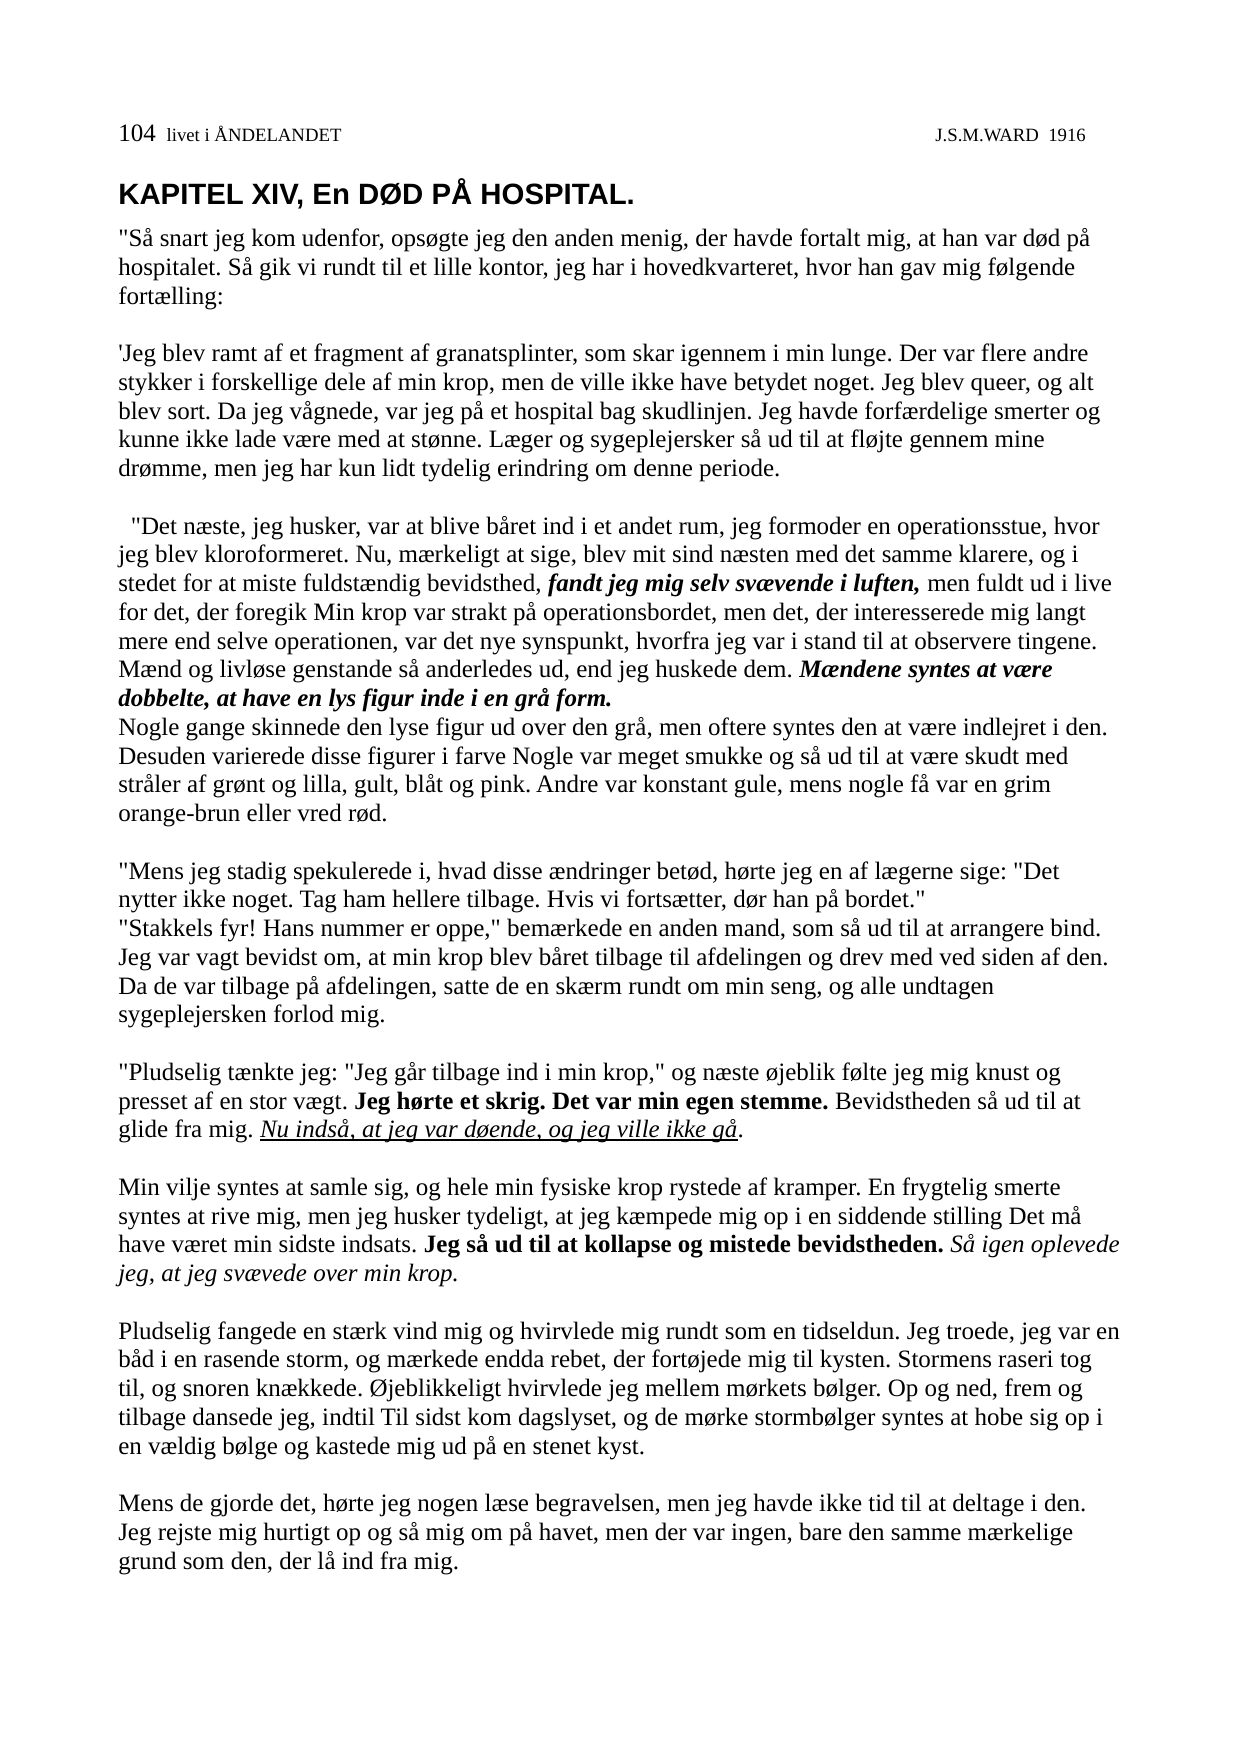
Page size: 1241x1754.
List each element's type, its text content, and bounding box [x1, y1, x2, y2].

text 'Jeg blev ramt af et fragment af granatsplinter, som skar igennem i min lunge. Der var flere andre stykker i forskellige dele af min krop, men de ville ikke have betydet noget. Jeg blev queer, og alt blev sort. Da jeg vågnede, var jeg på et hospital bag skudlinjen. Jeg havde forfærdelige smerter og kunne ikke lade være med at stønne. Læger og sygeplejersker så ud til at fløjte gennem mine drømme, men jeg har kun lidt tydelig erindring om denne periode. [118, 338, 1122, 482]
text "Pludselig tænkte jeg: "Jeg går tilbage ind i min krop," og næste øjeblik følte jeg mig knust og presset af en stor vægt. Jeg hørte et skrig. Det var min egen stemme. Bevidstheden så ud til at glide fra mig. Nu indså, at jeg var døende, og jeg ville ikke gå. [118, 1057, 1122, 1143]
text Nogle gange skinnede den lyse figur ud over den grå, men oftere syntes den at være indlejret i den. Desuden varierede disse figurer i farve Nogle var meget smukke og så ud til at være skudt med stråler af grønt og lilla, gult, blåt og pink. Andre var konstant gule, mens nogle få var en grim orange-brun eller vred rød. [118, 712, 1122, 827]
text Min vilje syntes at samle sig, og hele min fysiske krop rystede af kramper. En frygtelig smerte syntes at rive mig, men jeg husker tydeligt, at jeg kæmpede mig op i en siddende stilling Det må have været min sidste indsats. Jeg så ud til at kollapse og mistede bevidstheden. Så igen oplevede jeg, at jeg svævede over min krop. [118, 1172, 1122, 1287]
text Pludselig fangede en stærk vind mig og hvirvlede mig rundt som en tidseldun. Jeg troede, jeg var en båd i en rasende storm, og mærkede endda rebet, der fortøjede mig til kysten. Stormens raseri tog til, og snoren knækkede. Øjeblikkeligt hvirvlede jeg mellem mørkets bølger. Op og ned, frem og tilbage dansede jeg, indtil Til sidst kom dagslyset, og de mørke stormbølger syntes at hobe sig op i en vældig bølge og kastede mig ud på en stenet kyst. [118, 1316, 1122, 1459]
subtitle KAPITEL XIV, En DØD PÅ HOSPITAL. [118, 177, 1122, 211]
text "Stakkels fyr! Hans nummer er oppe," bemærkede en anden mand, som så ud til at arrangere bind. Jeg var vagt bevidst om, at min krop blev båret tilbage til afdelingen og drev med ved siden af den. Da de var tilbage på afdelingen, satte de en skærm rundt om min seng, og alle undtagen sygeplejersken forlod mig. [118, 913, 1122, 1028]
text "Mens jeg stadig spekulerede i, hvad disse ændringer betød, hørte jeg en af lægerne sige: "Det nytter ikke noget. Tag ham hellere tilbage. Hvis vi fortsætter, dør han på bordet." [118, 856, 1122, 913]
text "Det næste, jeg husker, var at blive båret ind i et andet rum, jeg formoder en operationsstue, hvor jeg blev kloroformeret. Nu, mærkeligt at sige, blev mit sind næsten med det samme klarere, og i stedet for at miste fuldstændig bevidsthed, fandt jeg mig selv svævende i luften, men fuldt ud i live for det, der foregik Min krop var strakt på operationsbordet, men det, der interesserede mig langt mere end selve operationen, var det nye synspunkt, hvorfra jeg var i stand til at observere tingene. Mænd og livløse genstande så anderledes ud, end jeg huskede dem. Mændene syntes at være dobbelte, at have en lys figur inde i en grå form. [118, 511, 1122, 712]
text "Så snart jeg kom udenfor, opsøgte jeg den anden menig, der havde fortalt mig, at han var død på hospitalet. Så gik vi rundt til et lille kontor, jeg har i hovedkvarteret, hvor han gav mig følgende fortælling: [118, 223, 1122, 309]
text Mens de gjorde det, hørte jeg nogen læse begravelsen, men jeg havde ikke tid til at deltage i den. Jeg rejste mig hurtigt op og så mig om på havet, men der var ingen, bare den samme mærkelige grund som den, der lå ind fra mig. [118, 1488, 1122, 1574]
